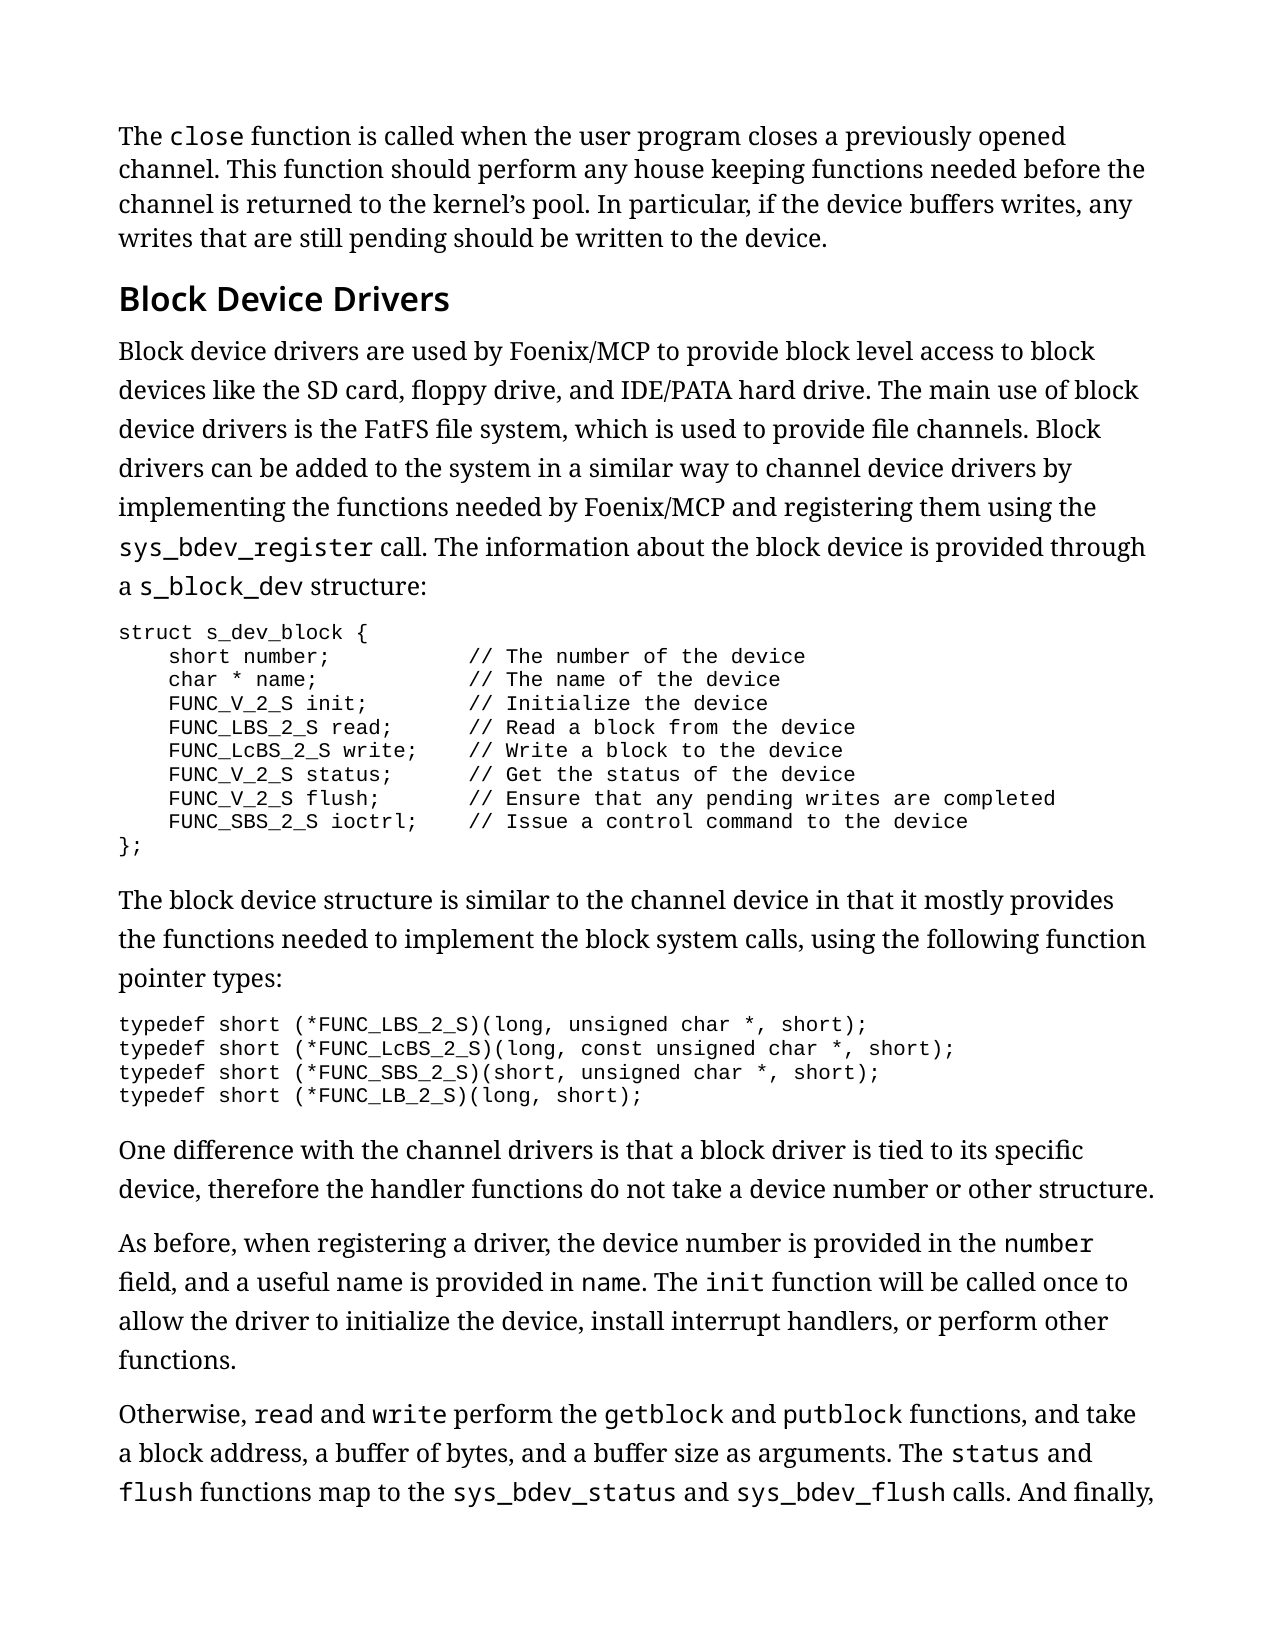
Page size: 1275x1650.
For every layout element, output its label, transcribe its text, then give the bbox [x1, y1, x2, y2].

text FUNC_LBS_2_S read; // Read a block from the device [118, 717, 1157, 740]
text Otherwise, read and write perform the getblock and putblock functions, and take a block address, a buffer of bytes, and a buffer size as arguments. The status and flush functions map to the sys_bdev_status and sys_bdev_flush calls. And finally, [118, 1397, 1157, 1509]
text FUNC_LcBS_2_S write; // Write a block to the device [118, 740, 1157, 764]
text As before, when registering a driver, the device number is provided in the number field, and a useful name is provided in name. The init function will be called once to allow the driver to initialize the device, install interrupt handlers, or perform other functions. [118, 1226, 1157, 1377]
text typedef short (*FUNC_LcBS_2_S)(long, const unsigned char *, short); [118, 1038, 1157, 1062]
text typedef short (*FUNC_LBS_2_S)(long, unsigned char *, short); [118, 1014, 1157, 1038]
text short number; // The number of the device [118, 646, 1157, 669]
text }; [118, 835, 1157, 859]
text FUNC_V_2_S init; // Initialize the device [118, 693, 1157, 717]
text struct s_dev_block { [118, 622, 1157, 646]
text The close function is called when the user program closes a previously opened channel. This function should perform any house keeping functions needed before the channel is returned to the kernel’s pool. In particular, if the device buffers writes, any writes that are still pending should be written to the device. [118, 118, 1157, 254]
text FUNC_V_2_S status; // Get the status of the device [118, 764, 1157, 788]
subtitle Block Device Drivers [118, 275, 1157, 321]
text char * name; // The name of the device [118, 669, 1157, 693]
text Block device drivers are used by Foenix/MCP to provide block level access to block devices like the SD card, floppy drive, and IDE/PATA hard drive. The main use of block device drivers is the FatFS file system, which is used to provide file channels. Block drivers can be added to the system in a similar way to channel device drivers by implementing the functions needed by Foenix/MCP and registering them using the sys_bdev_register call. The information about the block device is provided through a s_block_dev structure: [118, 333, 1157, 602]
text One difference with the channel drivers is that a block driver is tied to its specific device, therefore the handler functions do not take a device number or other structure. [118, 1133, 1157, 1206]
text typedef short (*FUNC_LB_2_S)(long, short); [118, 1085, 1157, 1109]
text The block device structure is similar to the channel device in that it mostly provides the functions needed to implement the block system calls, using the following function pointer types: [118, 882, 1157, 995]
text FUNC_SBS_2_S ioctrl; // Issue a control command to the device [118, 811, 1157, 835]
text FUNC_V_2_S flush; // Ensure that any pending writes are completed [118, 788, 1157, 811]
text typedef short (*FUNC_SBS_2_S)(short, unsigned char *, short); [118, 1062, 1157, 1085]
